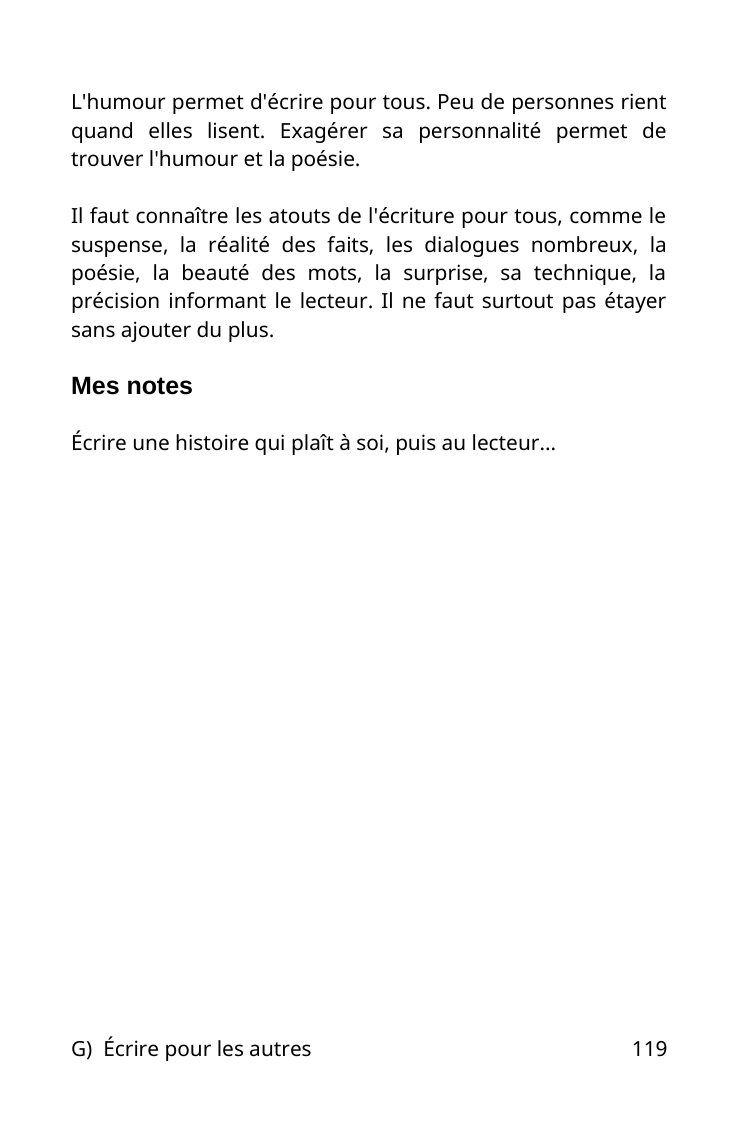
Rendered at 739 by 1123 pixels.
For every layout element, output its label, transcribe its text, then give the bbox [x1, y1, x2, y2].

text Écrire une histoire qui plaît à soi, puis au lecteur... [71, 428, 667, 457]
text Il faut connaître les atouts de l'écriture pour tous, comme le suspense, la réalité des faits, les dialogues nombreux, la poésie, la beauté des mots, la surprise, sa technique, la précision informant le lecteur. Il ne faut surtout pas étayer sans ajouter du plus. [71, 201, 667, 343]
subtitle Mes notes [71, 372, 667, 400]
text L'humour permet d'écrire pour tous. Peu de personnes rient quand elles lisent. Exagérer sa personnalité permet de trouver l'humour et la poésie. [71, 87, 667, 173]
